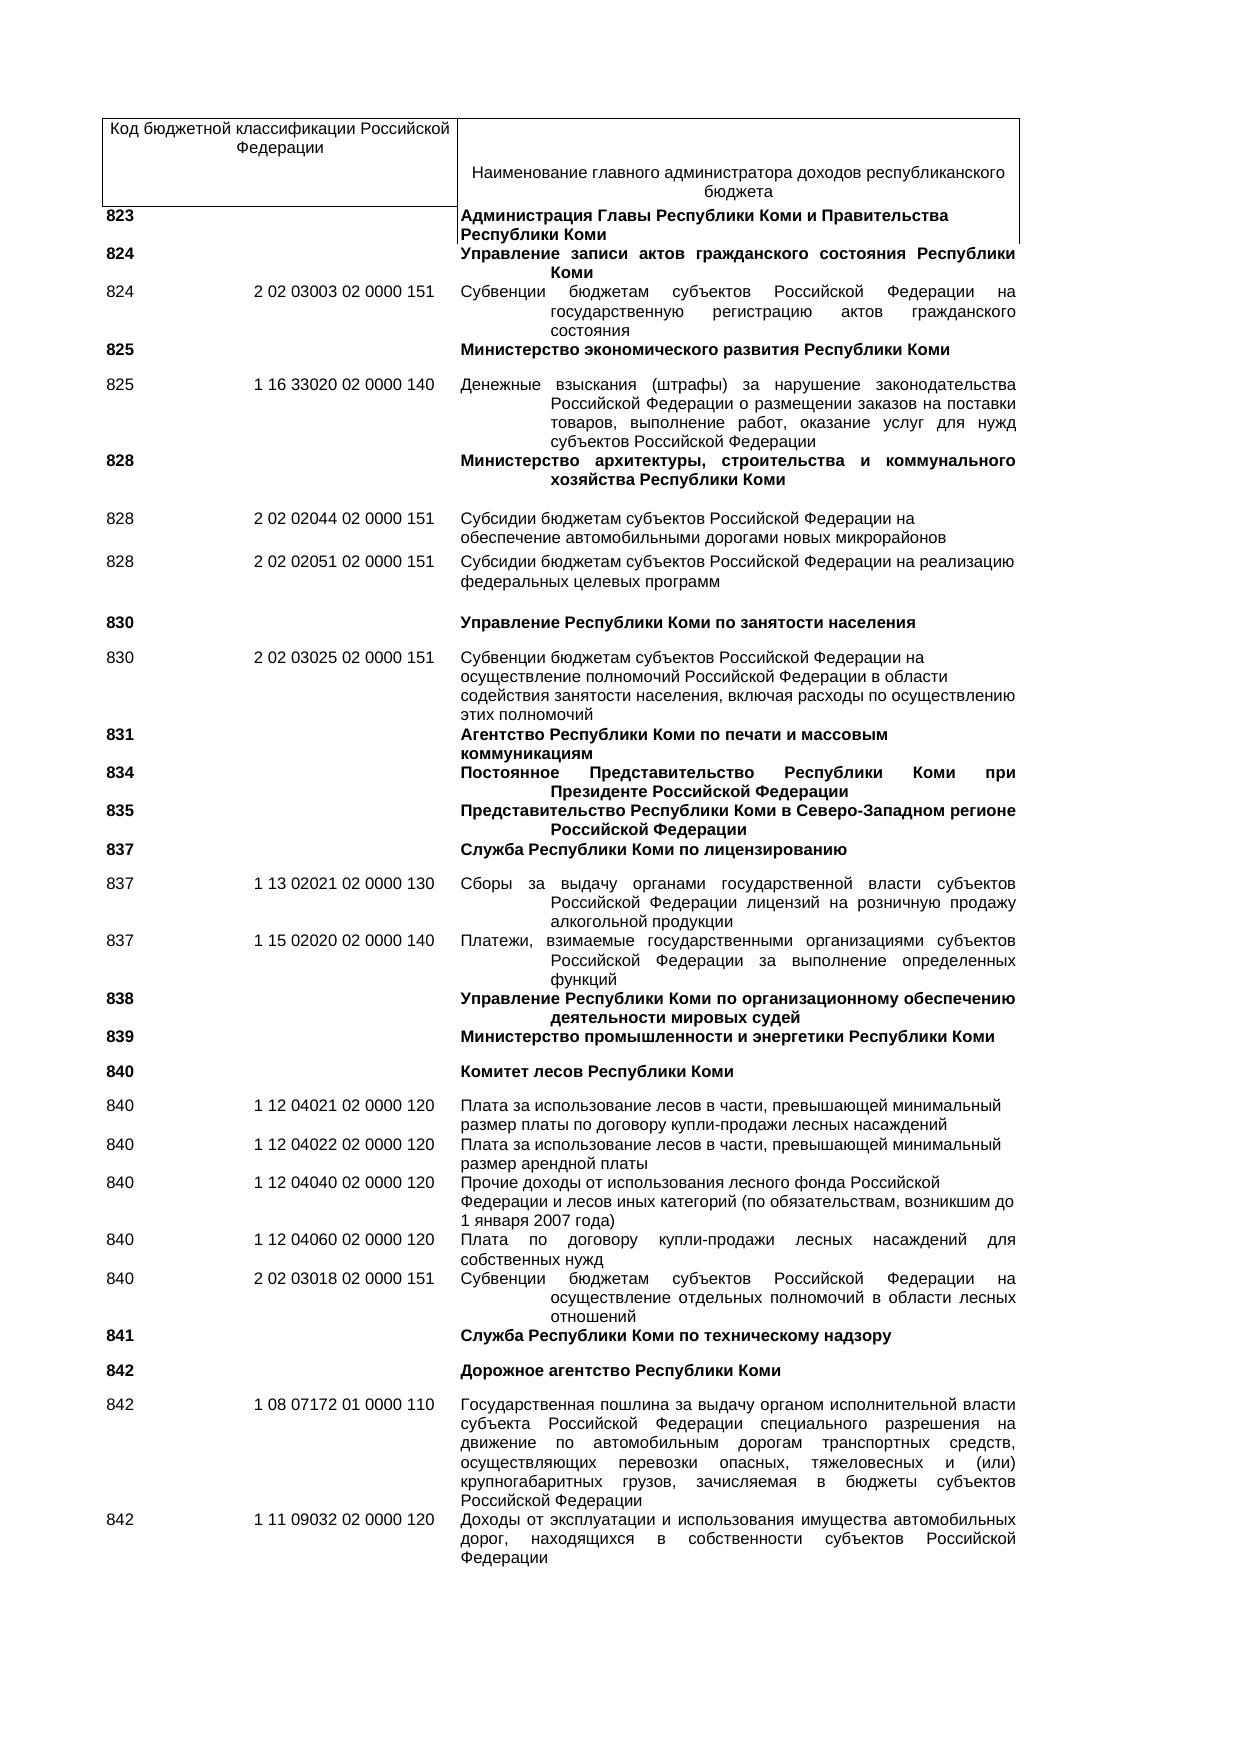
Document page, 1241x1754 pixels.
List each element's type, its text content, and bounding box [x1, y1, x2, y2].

table_cell 837 [103, 931, 251, 989]
table_cell 837 [103, 839, 251, 874]
table_cell 837 [103, 874, 251, 931]
table_cell Управление Республики Коми по организационному обеспечению деятельности мировых судей [457, 989, 1019, 1027]
table_cell Представительство Республики Коми в Северо-Западном регионе Российской Федерации [457, 801, 1019, 839]
table_cell [251, 763, 457, 801]
table_cell [251, 1062, 457, 1096]
table_header Наименование главного администратора доходов республиканского бюджета [458, 119, 1019, 206]
table_cell 828 [103, 509, 251, 552]
table_cell 823 [103, 207, 251, 244]
table_cell 838 [103, 989, 251, 1027]
table_cell Плата за использование лесов в части, превышающей минимальный размер платы по договору купли-продажи лесных насаждений [457, 1096, 1019, 1134]
table_cell 842 [103, 1510, 251, 1567]
table_cell 834 [103, 763, 251, 801]
table_cell 1 11 09032 02 0000 120 [251, 1510, 457, 1567]
table_cell Служба Республики Коми по лицензированию [457, 839, 1019, 874]
table_cell Денежные взыскания (штрафы) за нарушение законодательства Российской Федерации о размещении заказов на поставки товаров, выполнение работ, оказание услуг для нужд субъектов Российской Федерации [457, 374, 1019, 451]
table_cell 840 [103, 1096, 251, 1134]
table_cell 828 [103, 451, 251, 508]
table_cell 2 02 03025 02 0000 151 [251, 648, 457, 724]
table_cell 841 [103, 1326, 251, 1361]
table_cell [251, 207, 457, 244]
table_cell Служба Республики Коми по техническому надзору [457, 1326, 1019, 1361]
table_cell [251, 1027, 457, 1062]
table_cell 840 [103, 1173, 251, 1230]
table_cell [251, 244, 457, 282]
table_cell [251, 1361, 457, 1395]
table_cell Министерство экономического развития Республики Коми [457, 340, 1019, 374]
table_cell 1 08 07172 01 0000 110 [251, 1395, 457, 1510]
table_cell Комитет лесов Республики Коми [457, 1062, 1019, 1096]
table_cell 2 02 03003 02 0000 151 [251, 282, 457, 340]
table_cell 2 02 02044 02 0000 151 [251, 509, 457, 552]
table_cell 2 02 02051 02 0000 151 [251, 552, 457, 613]
table_cell 1 12 04022 02 0000 120 [251, 1134, 457, 1173]
table_cell 1 13 02021 02 0000 130 [251, 874, 457, 931]
table_cell 828 [103, 552, 251, 613]
table_cell Субсидии бюджетам субъектов Российской Федерации на реализацию федеральных целевых программ [457, 552, 1019, 613]
table_cell 842 [103, 1395, 251, 1510]
table_cell 825 [103, 340, 251, 374]
table_cell Министерство промышленности и энергетики Республики Коми [457, 1027, 1019, 1062]
table_cell [251, 340, 457, 374]
table_cell Государственная пошлина за выдачу органом исполнительной власти субъекта Российской Федерации специального разрешения на движение по автомобильным дорогам транспортных средств, осуществляющих перевозки опасных, тяжеловесных и (или) крупногабаритных грузов, зачисляемая в бюджеты субъектов Российской Федерации [457, 1395, 1019, 1510]
table_cell [251, 801, 457, 839]
table_cell Платежи, взимаемые государственными организациями субъектов Российской Федерации за выполнение определенных функций [457, 931, 1019, 989]
table_cell 835 [103, 801, 251, 839]
table_cell Плата по договору купли-продажи лесных насаждений для собственных нужд [457, 1230, 1019, 1268]
table_cell 840 [103, 1062, 251, 1096]
table_cell 842 [103, 1361, 251, 1395]
table_cell 840 [103, 1230, 251, 1268]
table_cell [251, 724, 457, 763]
table_cell 839 [103, 1027, 251, 1062]
table_cell Субсидии бюджетам субъектов Российской Федерации на обеспечение автомобильными дорогами новых микрорайонов [457, 509, 1019, 552]
table_cell 840 [103, 1134, 251, 1173]
table_cell [251, 839, 457, 874]
table_cell 830 [103, 648, 251, 724]
table_cell Плата за использование лесов в части, превышающей минимальный размер арендной платы [457, 1134, 1019, 1173]
table_cell 840 [103, 1269, 251, 1326]
table_cell 830 [103, 613, 251, 648]
table_cell Постоянное Представительство Республики Коми при Президенте Российской Федерации [457, 763, 1019, 801]
table_cell [251, 989, 457, 1027]
table_cell Субвенции бюджетам субъектов Российской Федерации на осуществление отдельных полномочий в области лесных отношений [457, 1269, 1019, 1326]
table_cell 1 15 02020 02 0000 140 [251, 931, 457, 989]
table_cell Министерство архитектуры, строительства и коммунального хозяйства Республики Коми [457, 451, 1019, 508]
table_cell 1 12 04021 02 0000 120 [251, 1096, 457, 1134]
table_cell Агентство Республики Коми по печати и массовым коммуникациям [457, 724, 1019, 763]
table_cell Сборы за выдачу органами государственной власти субъектов Российской Федерации лицензий на розничную продажу алкогольной продукции [457, 874, 1019, 931]
table_cell 2 02 03018 02 0000 151 [251, 1269, 457, 1326]
table_cell 1 12 04040 02 0000 120 [251, 1173, 457, 1230]
table_cell Управление Республики Коми по занятости населения [457, 613, 1019, 648]
table_cell [251, 1326, 457, 1361]
table_cell 824 [103, 282, 251, 340]
table_cell 825 [103, 374, 251, 451]
table_cell [251, 613, 457, 648]
table_cell Доходы от эксплуатации и использования имущества автомобильных дорог, находящихся в собственности субъектов Российской Федерации [457, 1510, 1019, 1567]
table_cell Субвенции бюджетам субъектов Российской Федерации на государственную регистрацию актов гражданского состояния [457, 282, 1019, 340]
table_cell 1 16 33020 02 0000 140 [251, 374, 457, 451]
table_cell 1 12 04060 02 0000 120 [251, 1230, 457, 1268]
table_cell Прочие доходы от использования лесного фонда Российской Федерации и лесов иных категорий (по обязательствам, возникшим до 1 января 2007 года) [457, 1173, 1019, 1230]
table_cell Субвенции бюджетам субъектов Российской Федерации на осуществление полномочий Российской Федерации в области содействия занятости населения, включая расходы по осуществлению этих полномочий [457, 648, 1019, 724]
table_cell [251, 451, 457, 508]
table_cell Управление записи актов гражданского состояния Республики Коми [457, 244, 1019, 282]
table_cell 831 [103, 724, 251, 763]
table_cell Дорожное агентство Республики Коми [457, 1361, 1019, 1395]
table_cell 824 [103, 244, 251, 282]
table_header Код бюджетной классификации Российской Федерации [103, 119, 457, 206]
table_cell Администрация Главы Республики Коми и Правительства Республики Коми [458, 206, 1019, 244]
